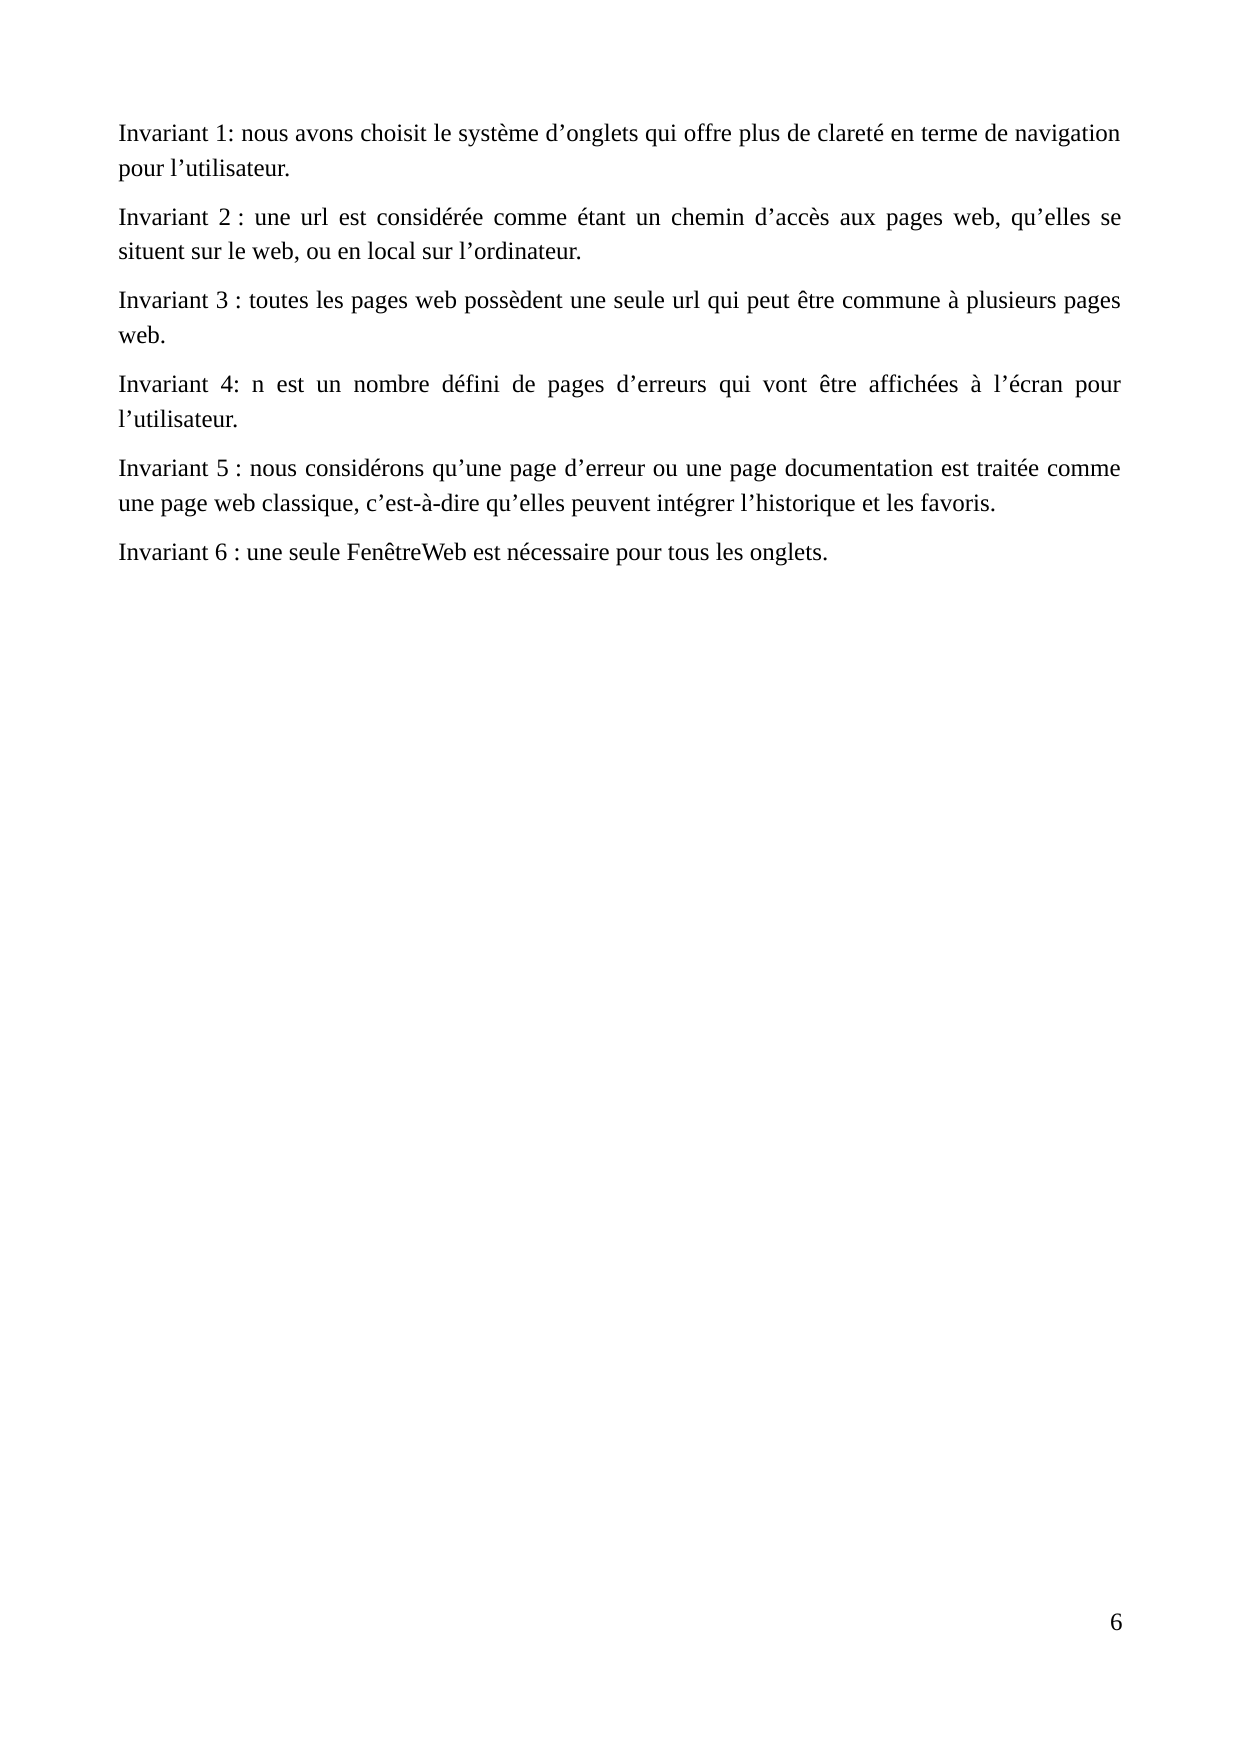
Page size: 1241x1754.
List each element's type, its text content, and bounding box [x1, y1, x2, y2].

text Invariant 6 : une seule FenêtreWeb est nécessaire pour tous les onglets. [118, 537, 1122, 566]
text Invariant 2 : une url est considérée comme étant un chemin d’accès aux pages web, qu’elles se situent sur le web, ou en local sur l’ordinateur. [118, 202, 1122, 265]
text Invariant 3 : toutes les pages web possèdent une seule url qui peut être commune à plusieurs pages web. [118, 286, 1122, 349]
text Invariant 5 : nous considérons qu’une page d’erreur ou une page documentation est traitée comme une page web classique, c’est-à-dire qu’elles peuvent intégrer l’historique et les favoris. [118, 453, 1122, 516]
text Invariant 4: n est un nombre défini de pages d’erreurs qui vont être affichées à l’écran pour l’utilisateur. [118, 369, 1122, 433]
text Invariant 1: nous avons choisit le système d’onglets qui offre plus de clareté en terme de navigation pour l’utilisateur. [118, 118, 1122, 181]
